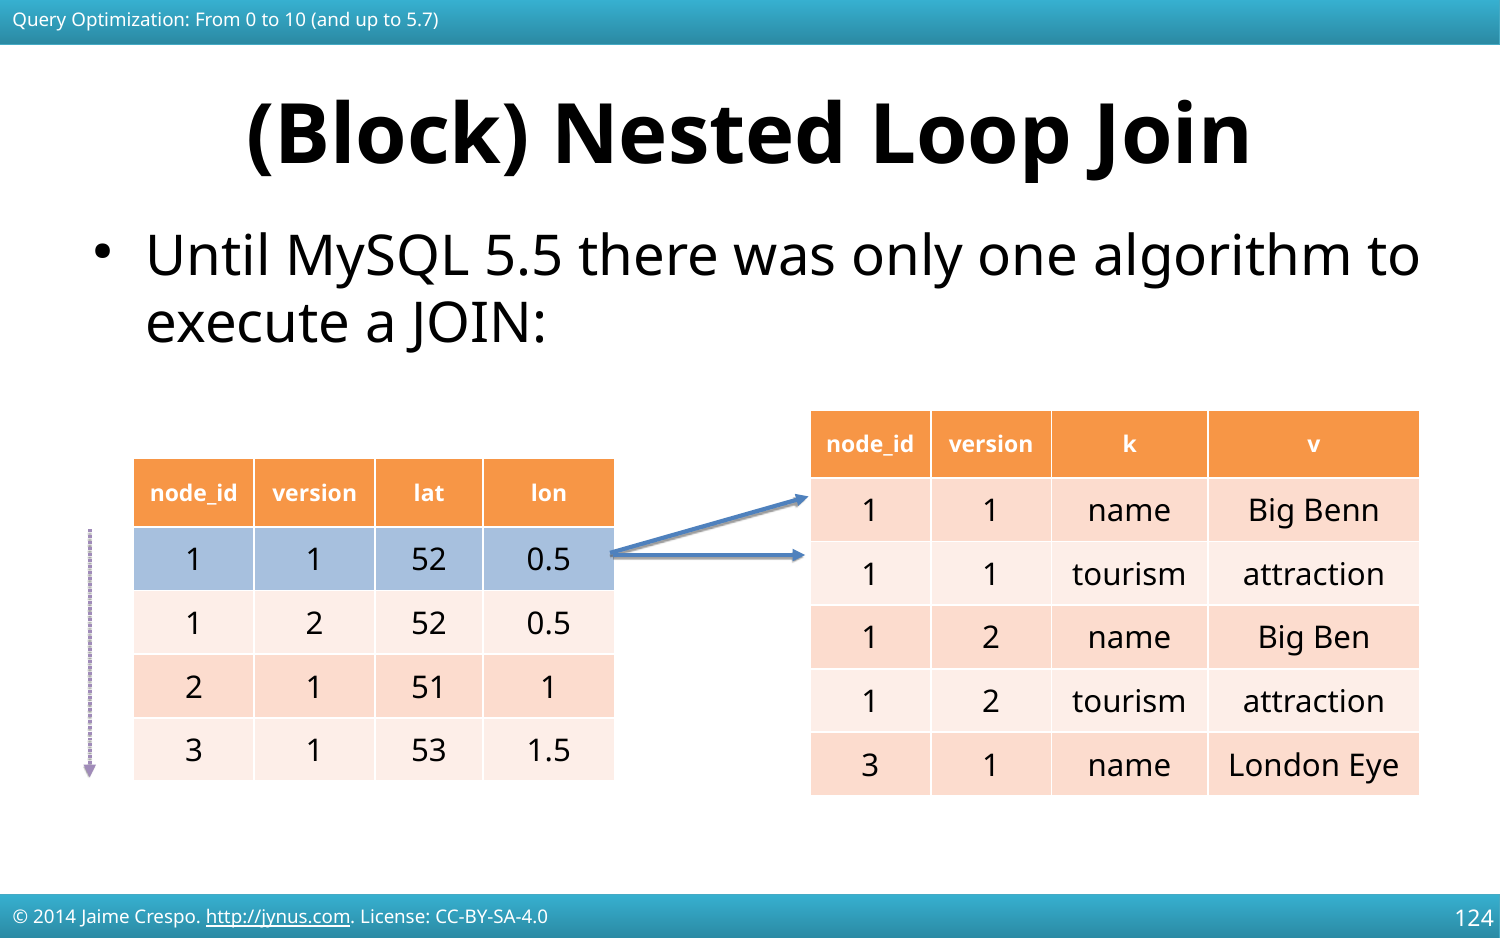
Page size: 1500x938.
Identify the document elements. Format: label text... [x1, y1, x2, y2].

table_cell 1 [932, 733, 1051, 795]
table_header lon [484, 459, 614, 526]
table_header node_id [134, 459, 253, 526]
table_cell 0.5 [484, 591, 614, 653]
table_cell 0.5 [484, 528, 614, 590]
table_header version [255, 459, 374, 526]
table_cell 1.5 [484, 719, 614, 780]
table_cell tourism [1052, 542, 1207, 604]
slide_number [1389, 896, 1490, 935]
table_header lat [376, 459, 482, 526]
table_cell Big Ben [1209, 606, 1419, 668]
table_cell 3 [811, 733, 930, 795]
table_cell 1 [134, 591, 253, 653]
table_cell 52 [376, 591, 482, 653]
table_cell 1 [811, 479, 930, 541]
table_header version [932, 411, 1051, 477]
table_cell 51 [376, 655, 482, 717]
table_cell 1 [932, 542, 1051, 604]
table_cell attraction [1209, 542, 1419, 604]
table_cell 53 [376, 719, 482, 780]
table_cell London Eye [1209, 733, 1419, 795]
list Until MySQL 5.5 there was only one algorithm to execute a JOIN: [75, 218, 1425, 876]
table_cell 2 [932, 606, 1051, 668]
table_cell 1 [255, 719, 374, 780]
table_cell Big Benn [1209, 479, 1419, 541]
table_cell 1 [484, 655, 614, 717]
table_header v [1209, 411, 1419, 477]
table_header k [1052, 411, 1207, 477]
table_cell 2 [932, 670, 1051, 731]
table_cell name [1052, 479, 1207, 541]
table_header node_id [811, 411, 930, 477]
table_cell 1 [811, 606, 930, 668]
table_cell 1 [255, 528, 374, 590]
table_cell tourism [1052, 670, 1207, 731]
table_cell name [1052, 606, 1207, 668]
table_cell 3 [134, 719, 253, 780]
table_cell 1 [255, 655, 374, 717]
table_cell name [1052, 733, 1207, 795]
table_cell 2 [134, 655, 253, 717]
table_cell 52 [376, 528, 482, 590]
table_cell 1 [811, 670, 930, 731]
table_cell 1 [134, 528, 253, 590]
table_cell attraction [1209, 670, 1419, 731]
table_cell 1 [811, 542, 930, 604]
table_cell 1 [932, 479, 1051, 541]
title (Block) Nested Loop Join [75, 41, 1425, 218]
table_cell 2 [255, 591, 374, 653]
